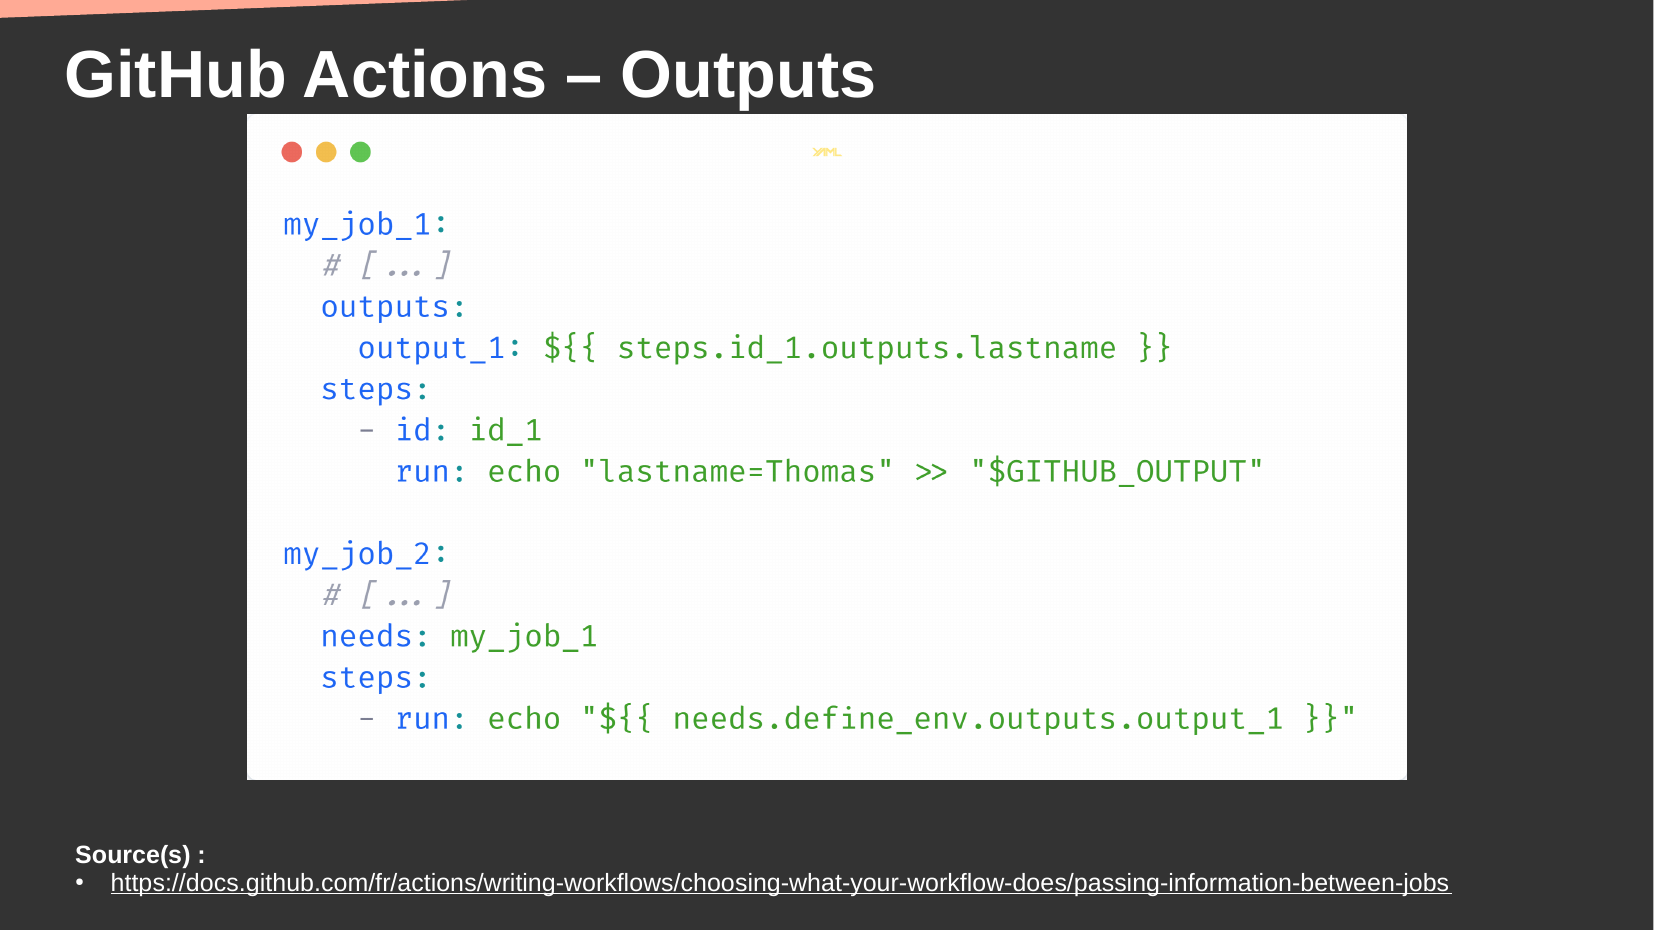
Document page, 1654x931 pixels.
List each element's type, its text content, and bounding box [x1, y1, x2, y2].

picture [247, 114, 1407, 780]
text_box Source(s) : https://docs.github.com/fr/actions/writing-workflows/choosing-what-your-workflow-does/passing-information-between-jobs [60, 795, 1595, 905]
title GitHub Actions – Outputs [64, 37, 1577, 119]
text_box [0, 0, 467, 18]
